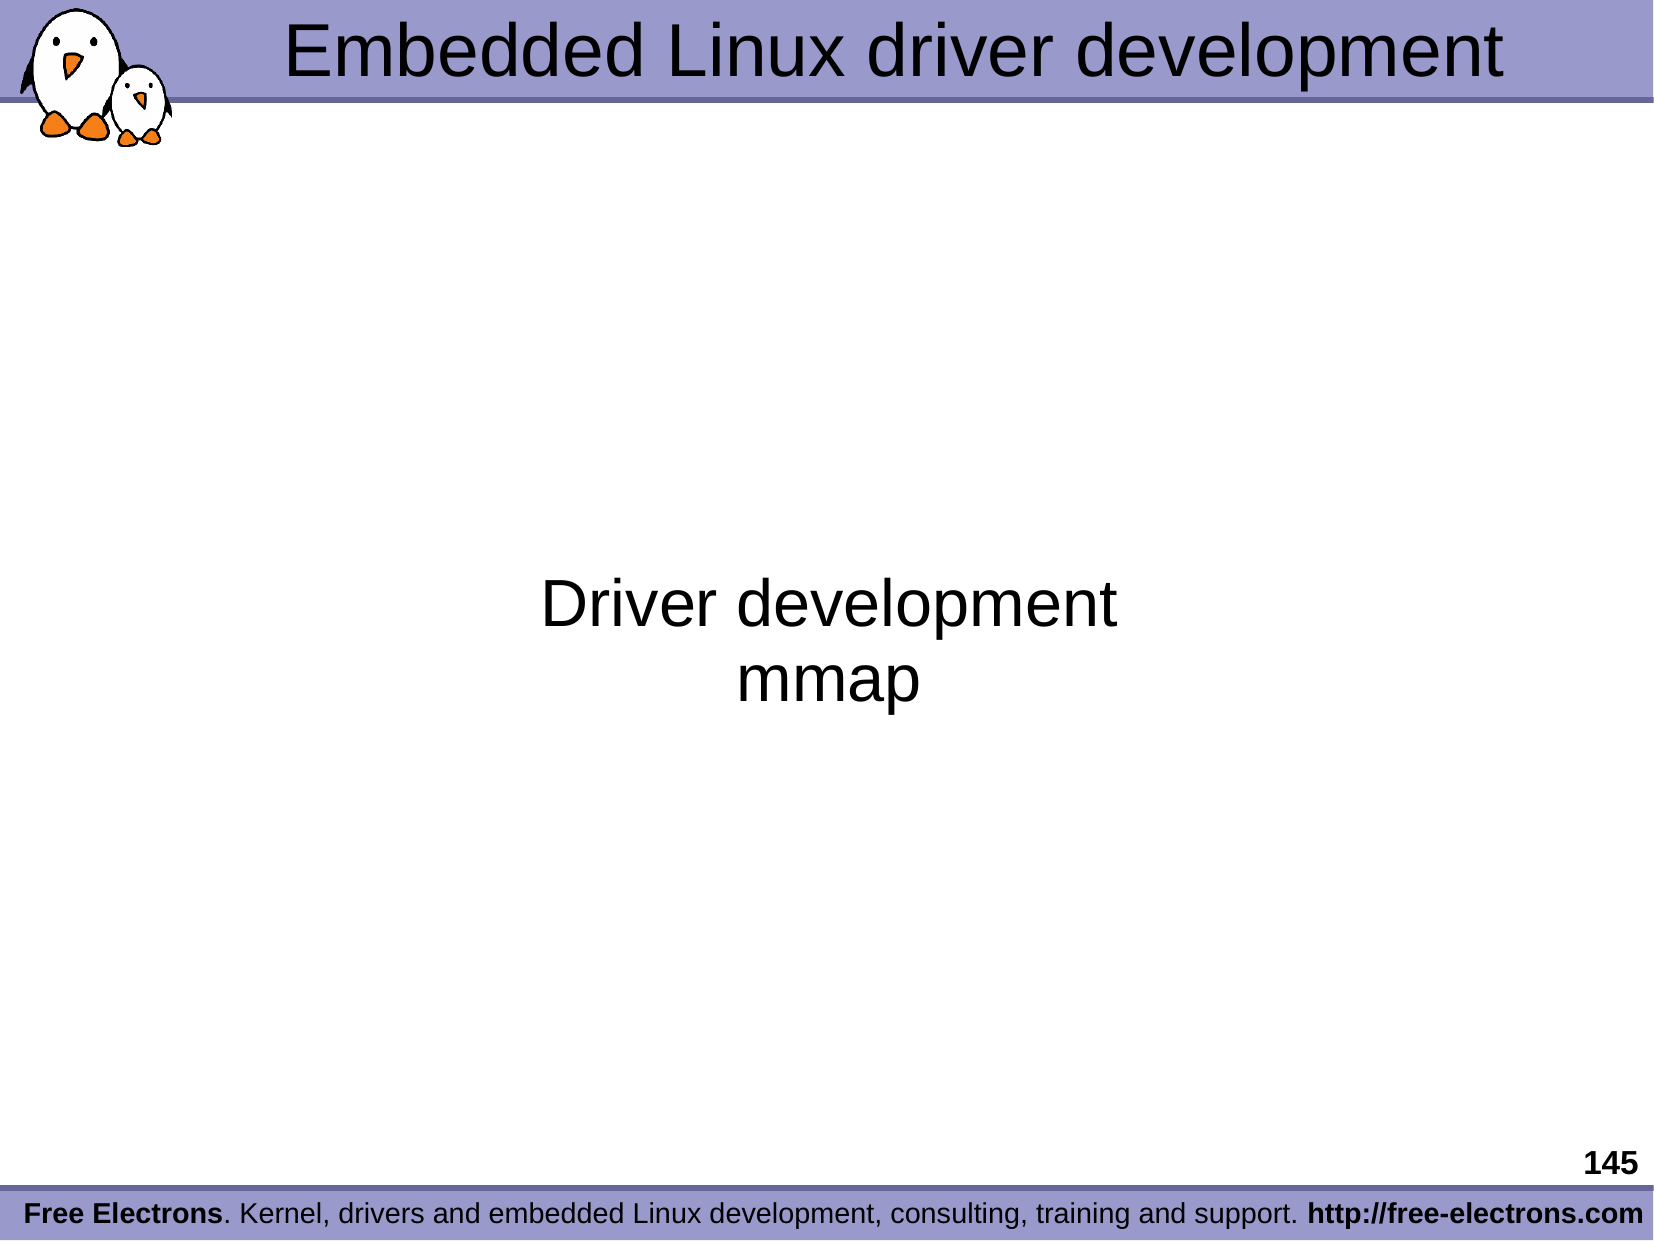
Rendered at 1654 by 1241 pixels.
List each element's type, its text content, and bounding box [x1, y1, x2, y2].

title Embedded Linux driver development [149, 0, 1640, 102]
picture [20, 8, 172, 147]
subtitle Driver development mmap [105, 558, 1518, 725]
